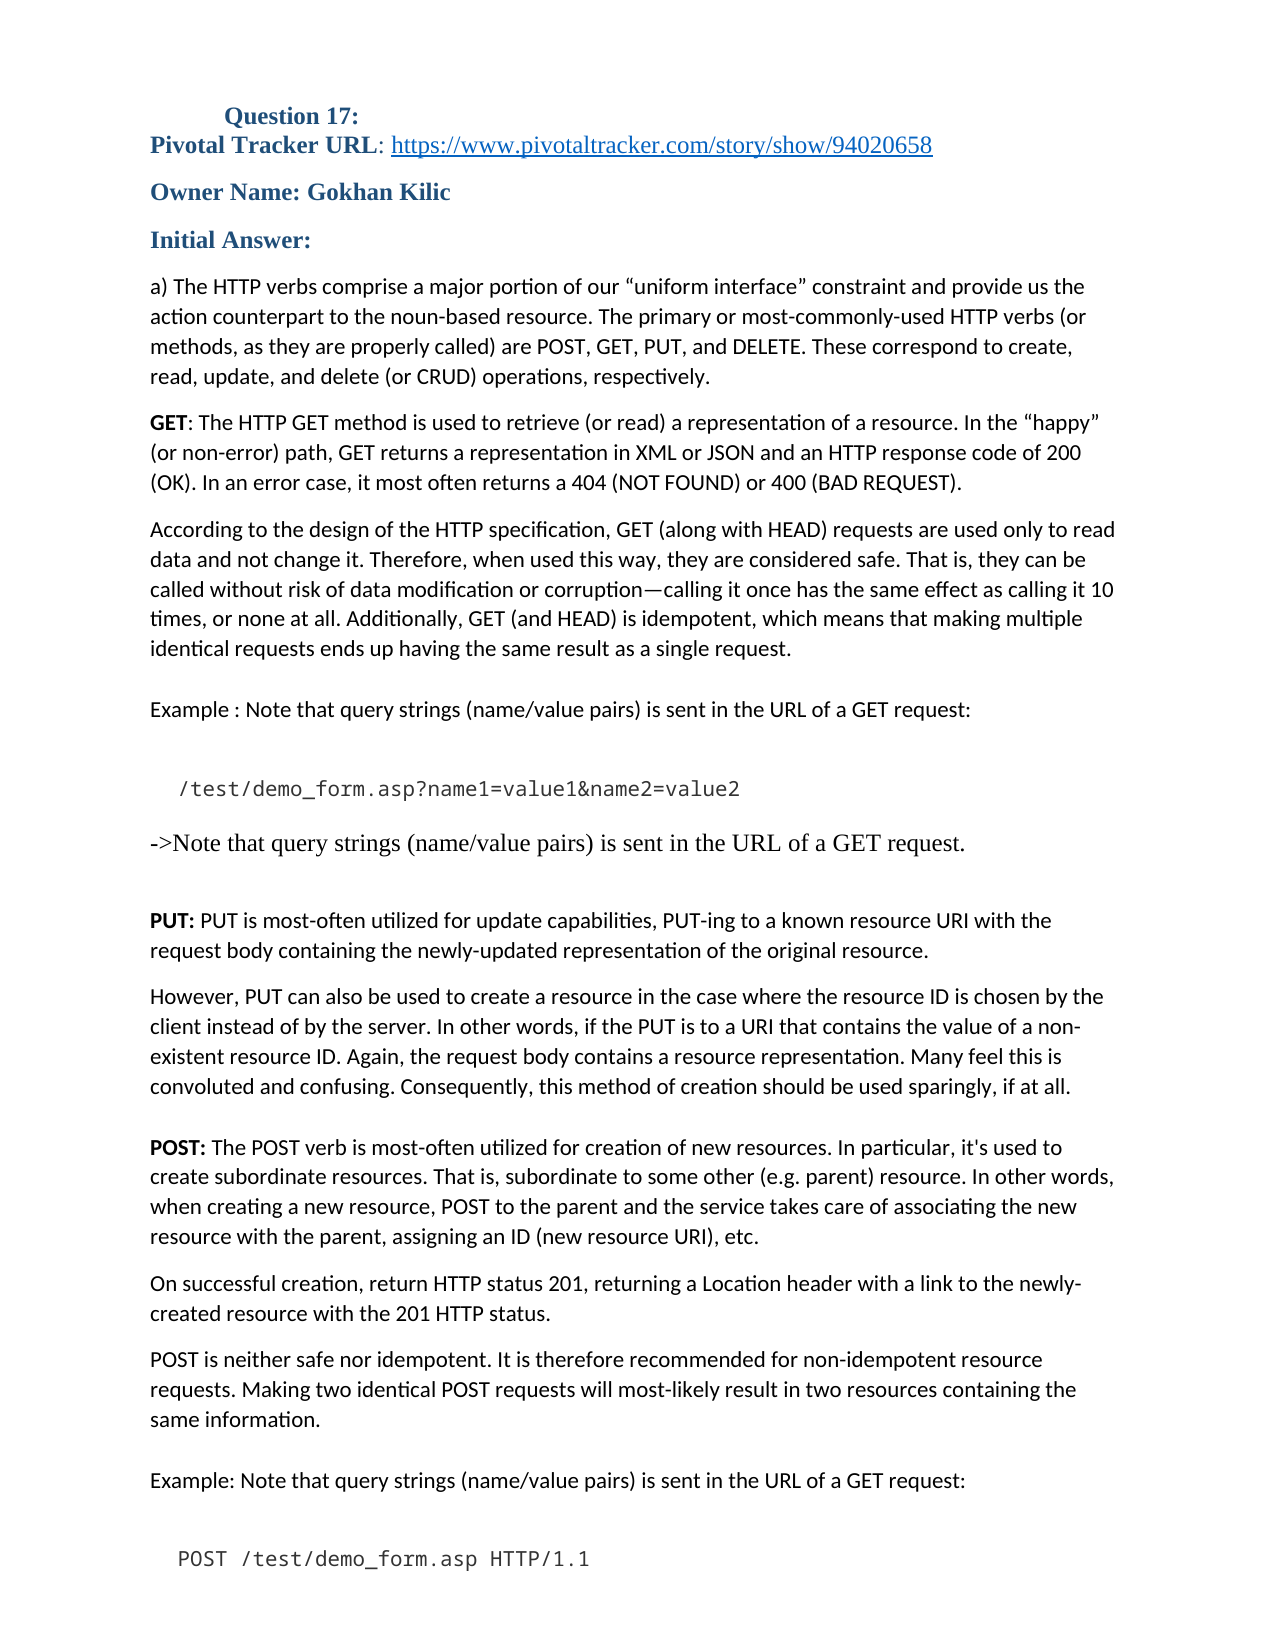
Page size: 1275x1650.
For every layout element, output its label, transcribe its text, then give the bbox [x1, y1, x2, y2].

text POST is neither safe nor idempotent. It is therefore recommended for non-idempotent resource requests. Making two identical POST requests will most-likely result in two resources containing the same information. Example: Note that query strings (name/value pairs) is sent in the URL of a GET request: [150, 1345, 1125, 1524]
text However, PUT can also be used to create a resource in the case where the resource ID is chosen by the client instead of by the server. In other words, if the PUT is to a URI that contains the value of a non-existent resource ID. Again, the request body contains a resource representation. Many feel this is convoluted and confusing. Consequently, this method of creation should be used sparingly, if at all. POST: The POST verb is most-often utilized for creation of new resources. In particular, it's used to create subordinate resources. That is, subordinate to some other (e.g. parent) resource. In other words, when creating a new resource, POST to the parent and the service takes care of associating the new resource with the parent, assigning an ID (new resource URI), etc. [150, 982, 1125, 1250]
text Question 17: [224, 101, 1125, 130]
text Owner Name: Gokhan Kilic [150, 177, 1125, 206]
text ->Note that query strings (name/value pairs) is sent in the URL of a GET request. [150, 828, 1125, 857]
text PUT: PUT is most-often utilized for update capabilities, PUT-ing to a known resource URI with the request body containing the newly-updated representation of the original resource. [150, 875, 1125, 964]
text Pivotal Tracker URL: https://www.pivotaltracker.com/story/show/94020658 [150, 130, 1125, 159]
text Initial Answer: [150, 225, 1125, 254]
text a) The HTTP verbs comprise a major portion of our “uniform interface” constraint and provide us the action counterpart to the noun-based resource. The primary or most-commonly-used HTTP verbs (or methods, as they are properly called) are POST, GET, PUT, and DELETE. These correspond to create, read, update, and delete (or CRUD) operations, respectively. [150, 272, 1125, 390]
text /test/demo_form.asp?name1=value1&name2=value2 [150, 772, 1125, 803]
text GET: The HTTP GET method is used to retrieve (or read) a representation of a resource. In the “happy” (or non-error) path, GET returns a representation in XML or JSON and an HTTP response code of 200 (OK). In an error case, it most often returns a 404 (NOT FOUND) or 400 (BAD REQUEST). [150, 408, 1125, 496]
text According to the design of the HTTP specification, GET (along with HEAD) requests are used only to read data and not change it. Therefore, when used this way, they are considered safe. That is, they can be called without risk of data modification or corruption—calling it once has the same effect as calling it 10 times, or none at all. Additionally, GET (and HEAD) is idempotent, which means that making multiple identical requests ends up having the same result as a single request. Example : Note that query strings (name/value pairs) is sent in the URL of a GET request: [150, 515, 1125, 753]
text On successful creation, return HTTP status 201, returning a Location header with a link to the newly-created resource with the 201 HTTP status. [150, 1269, 1125, 1327]
text POST /test/demo_form.asp HTTP/1.1 [150, 1542, 1125, 1573]
